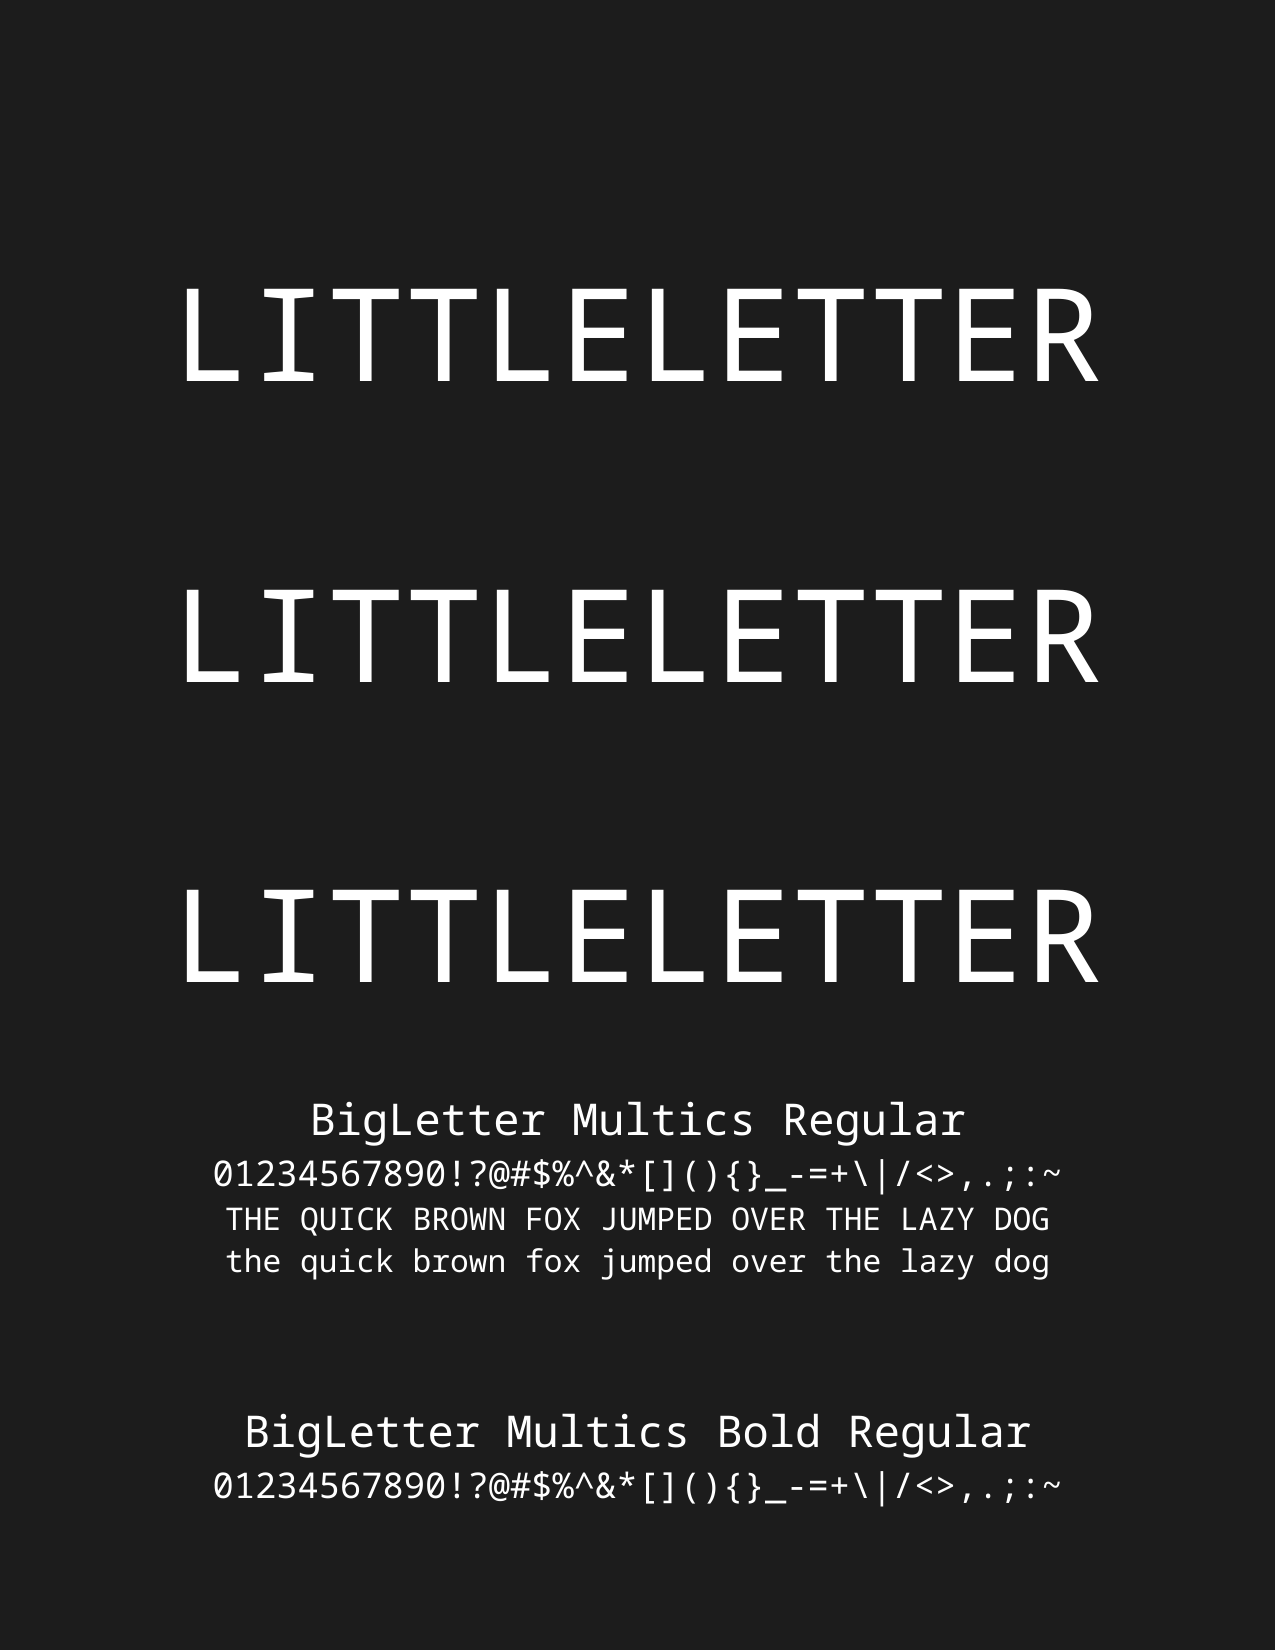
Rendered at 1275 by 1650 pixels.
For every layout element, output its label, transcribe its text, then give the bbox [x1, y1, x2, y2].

text the quick brown fox jumped over the lazy dog [118, 1239, 1157, 1282]
text LITTLELETTER [118, 243, 1157, 419]
text LITTLELETTER [118, 845, 1157, 1021]
text LITTLELETTER [118, 544, 1157, 720]
text 01234567890!?@#$%^&*[](){}_-=+\|/<>,.;:~ [118, 1461, 1157, 1509]
text 01234567890!?@#$%^&*[](){}_-=+\|/<>,.;:~ [118, 1148, 1157, 1197]
text BigLetter Multics Regular [118, 1089, 1157, 1148]
text BigLetter Multics Bold Regular [118, 1401, 1157, 1461]
text THE QUICK BROWN FOX JUMPED OVER THE LAZY DOG [118, 1197, 1157, 1239]
